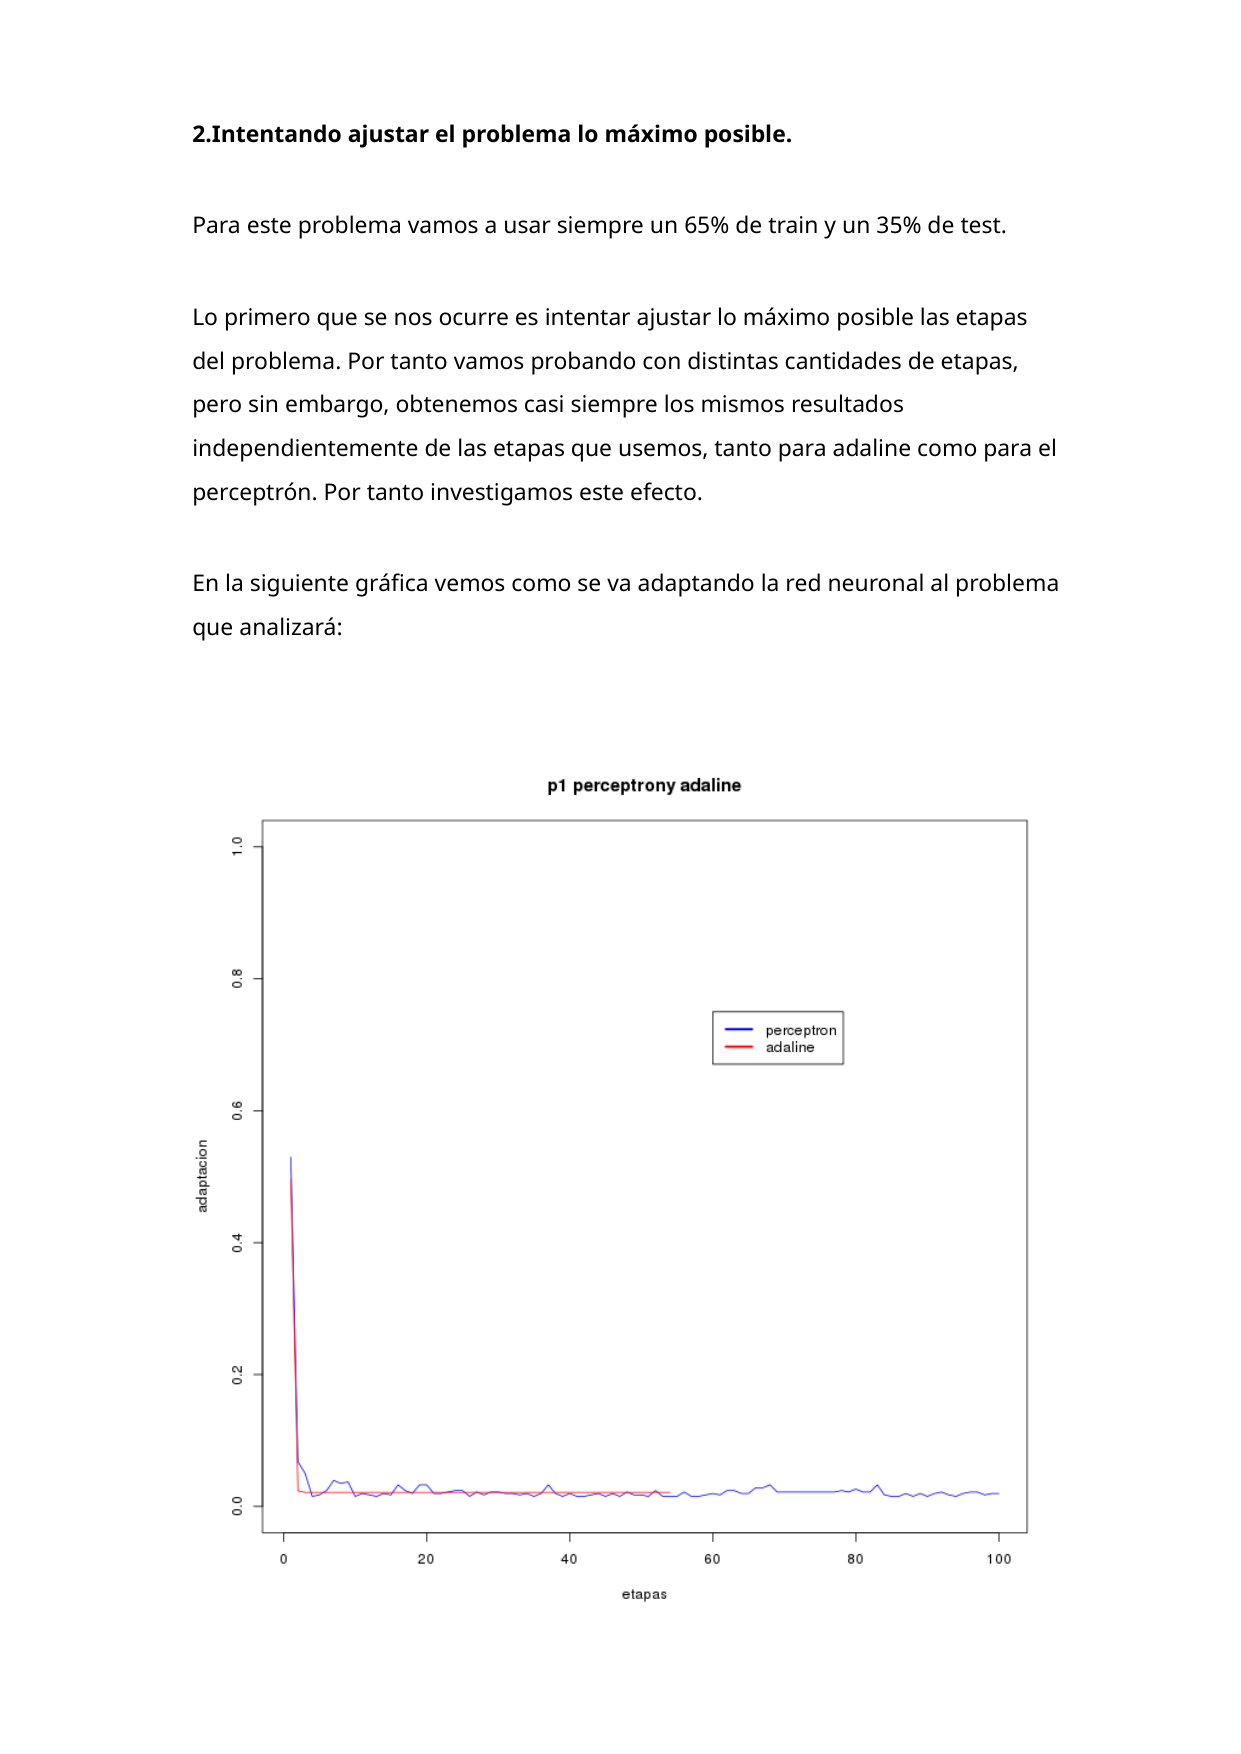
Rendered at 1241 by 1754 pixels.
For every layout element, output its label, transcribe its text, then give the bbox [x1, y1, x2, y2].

text 2.Intentando ajustar el problema lo máximo posible. [192, 118, 1064, 149]
picture [192, 750, 1064, 1622]
text Para este problema vamos a usar siempre un 65% de train y un 35% de test. [192, 209, 1064, 241]
text Lo primero que se nos ocurre es intentar ajustar lo máximo posible las etapas del problema. Por tanto vamos probando con distintas cantidades de etapas, pero sin embargo, obtenemos casi siempre los mismos resultados independientemente de las etapas que usemos, tanto para adaline como para el perceptrón. Por tanto investigamos este efecto. [192, 301, 1064, 507]
text En la siguiente gráfica vemos como se va adaptando la red neuronal al problema que analizará: [192, 567, 1064, 642]
